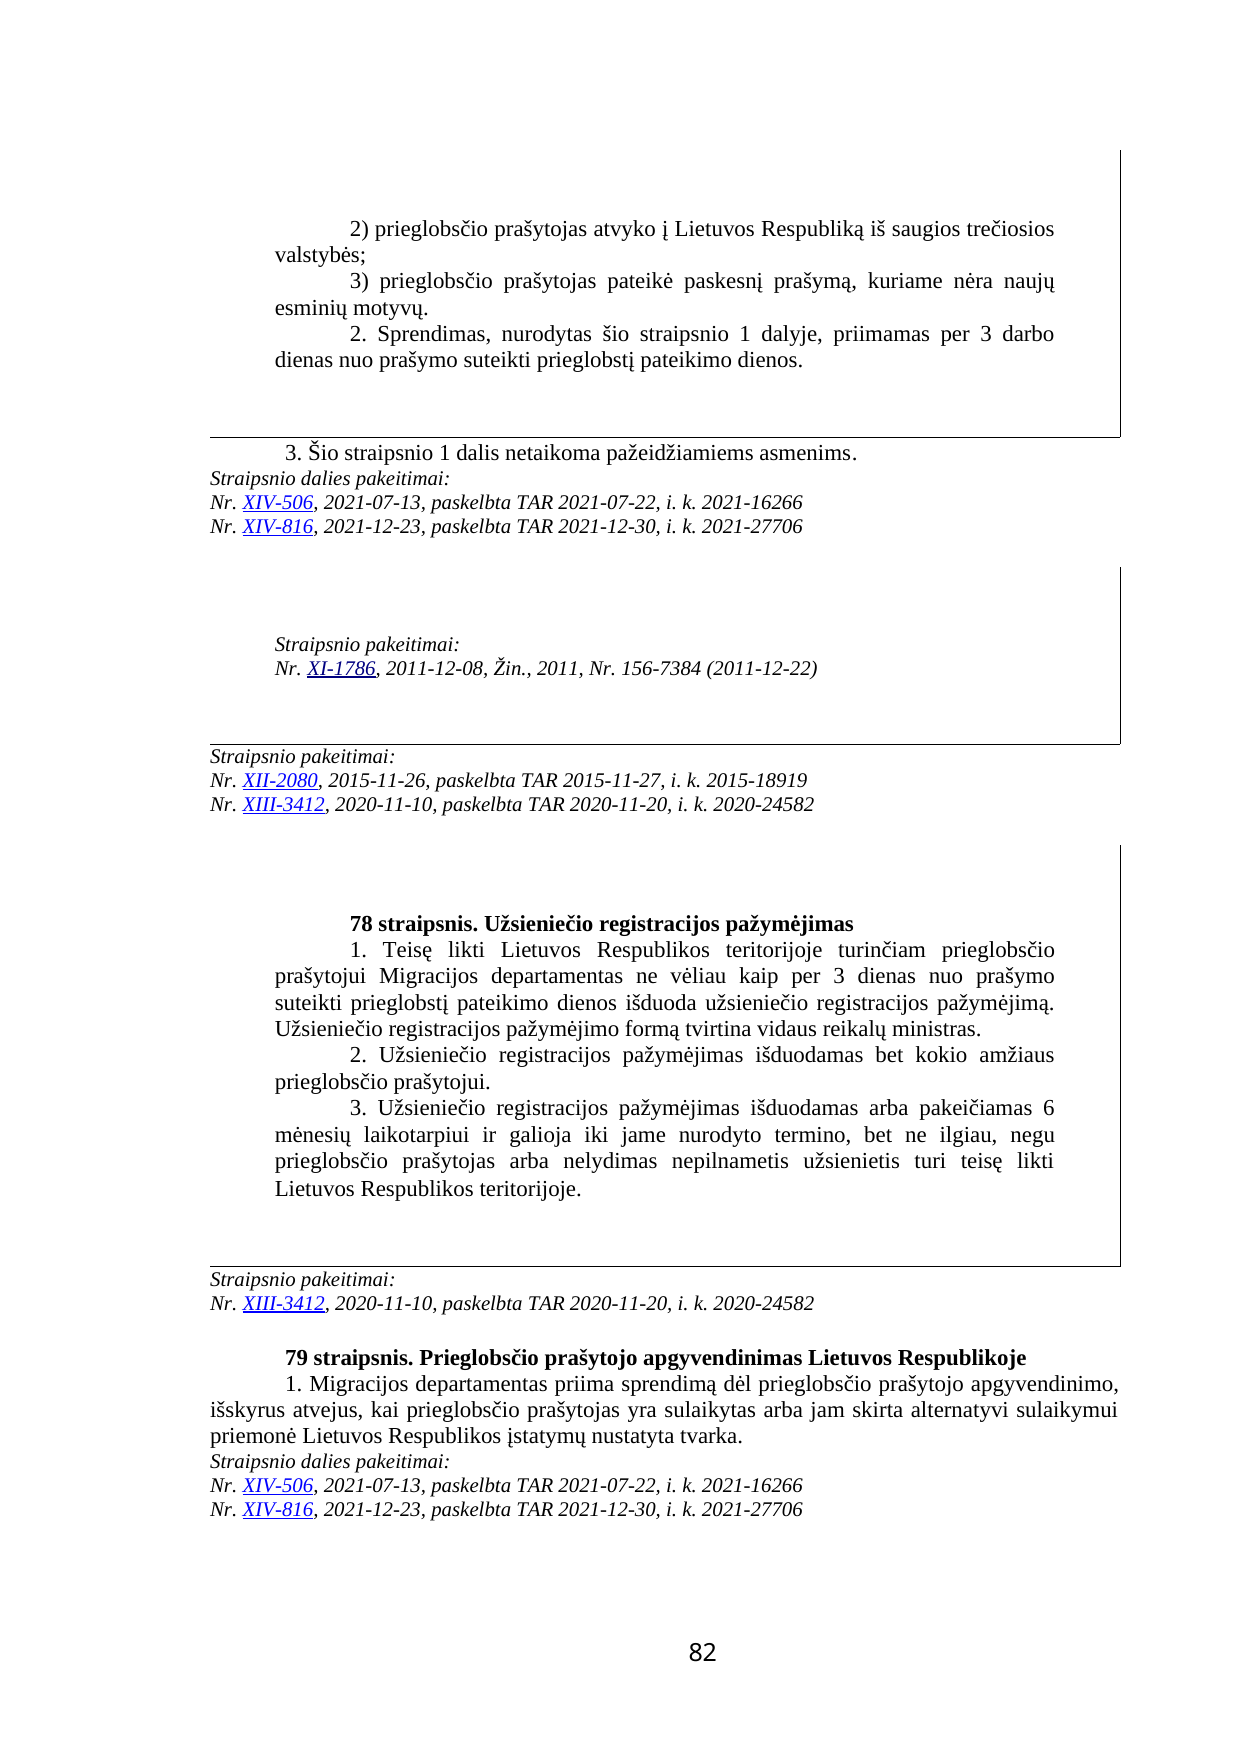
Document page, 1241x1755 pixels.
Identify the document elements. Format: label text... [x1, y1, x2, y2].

text Straipsnio dalies pakeitimai: [210, 1449, 1120, 1473]
text Nr. XIV-506, 2021-07-13, paskelbta TAR 2021-07-22, i. k. 2021-16266 [210, 490, 1120, 514]
text 3. Šio straipsnio 1 dalis netaikoma pažeidžiamiems asmenims. [210, 437, 1120, 466]
text Straipsnio dalies pakeitimai: [210, 466, 1120, 490]
text 78 straipsnis. Užsieniečio registracijos pažymėjimas [210, 845, 1120, 936]
text 79 straipsnis. Prieglobsčio prašytojo apgyvendinimas Lietuvos Respublikoje [210, 1343, 1120, 1370]
text 2. Sprendimas, nurodytas šio straipsnio 1 dalyje, priimamas per 3 darbo dienas nuo prašymo suteikti prieglobstį pateikimo dienos. [210, 320, 1120, 437]
text Nr. XIII-3412, 2020-11-10, paskelbta TAR 2020-11-20, i. k. 2020-24582 [210, 1291, 1120, 1315]
text Nr. XIII-3412, 2020-11-10, paskelbta TAR 2020-11-20, i. k. 2020-24582 [210, 792, 1120, 816]
text 2) prieglobsčio prašytojas atvyko į Lietuvos Respubliką iš saugios trečiosios valstybės; [210, 150, 1120, 267]
text 3. Užsieniečio registracijos pažymėjimas išduodamas arba pakeičiamas 6 mėnesių laikotarpiui ir galioja iki jame nurodyto termino, bet ne ilgiau, negu prieglobsčio prašytojas arba nelydimas nepilnametis užsienietis turi teisę likti Lietuvos Respublikos teritorijoje. [210, 1094, 1120, 1266]
text 1. Migracijos departamentas priima sprendimą dėl prieglobsčio prašytojo apgyvendinimo, išskyrus atvejus, kai prieglobsčio prašytojas yra sulaikytas arba jam skirta alternatyvi sulaikymui priemonė Lietuvos Respublikos įstatymų nustatyta tvarka. [210, 1370, 1120, 1449]
text 3) prieglobsčio prašytojas pateikė paskesnį prašymą, kuriame nėra naujų esminių motyvų. [210, 267, 1120, 320]
text Nr. XIV-816, 2021-12-23, paskelbta TAR 2021-12-30, i. k. 2021-27706 [210, 1497, 1120, 1521]
text Nr. XII-2080, 2015-11-26, paskelbta TAR 2015-11-27, i. k. 2015-18919 [210, 768, 1120, 792]
text 1. Teisę likti Lietuvos Respublikos teritorijoje turinčiam prieglobsčio prašytojui Migracijos departamentas ne vėliau kaip per 3 dienas nuo prašymo suteikti prieglobstį pateikimo dienos išduoda užsieniečio registracijos pažymėjimą. Užsieniečio registracijos pažymėjimo formą tvirtina vidaus reikalų ministras. [210, 936, 1120, 1042]
text Nr. XI-1786, 2011-12-08, Žin., 2011, Nr. 156-7384 (2011-12-22) [210, 656, 1120, 744]
text Nr. XIV-506, 2021-07-13, paskelbta TAR 2021-07-22, i. k. 2021-16266 [210, 1473, 1120, 1497]
text Nr. XIV-816, 2021-12-23, paskelbta TAR 2021-12-30, i. k. 2021-27706 [210, 514, 1120, 538]
text Straipsnio pakeitimai: [210, 744, 1120, 768]
text Straipsnio pakeitimai: [210, 567, 1120, 656]
text Straipsnio pakeitimai: [210, 1267, 1120, 1291]
text 2. Užsieniečio registracijos pažymėjimas išduodamas bet kokio amžiaus prieglobsčio prašytojui. [210, 1042, 1120, 1094]
